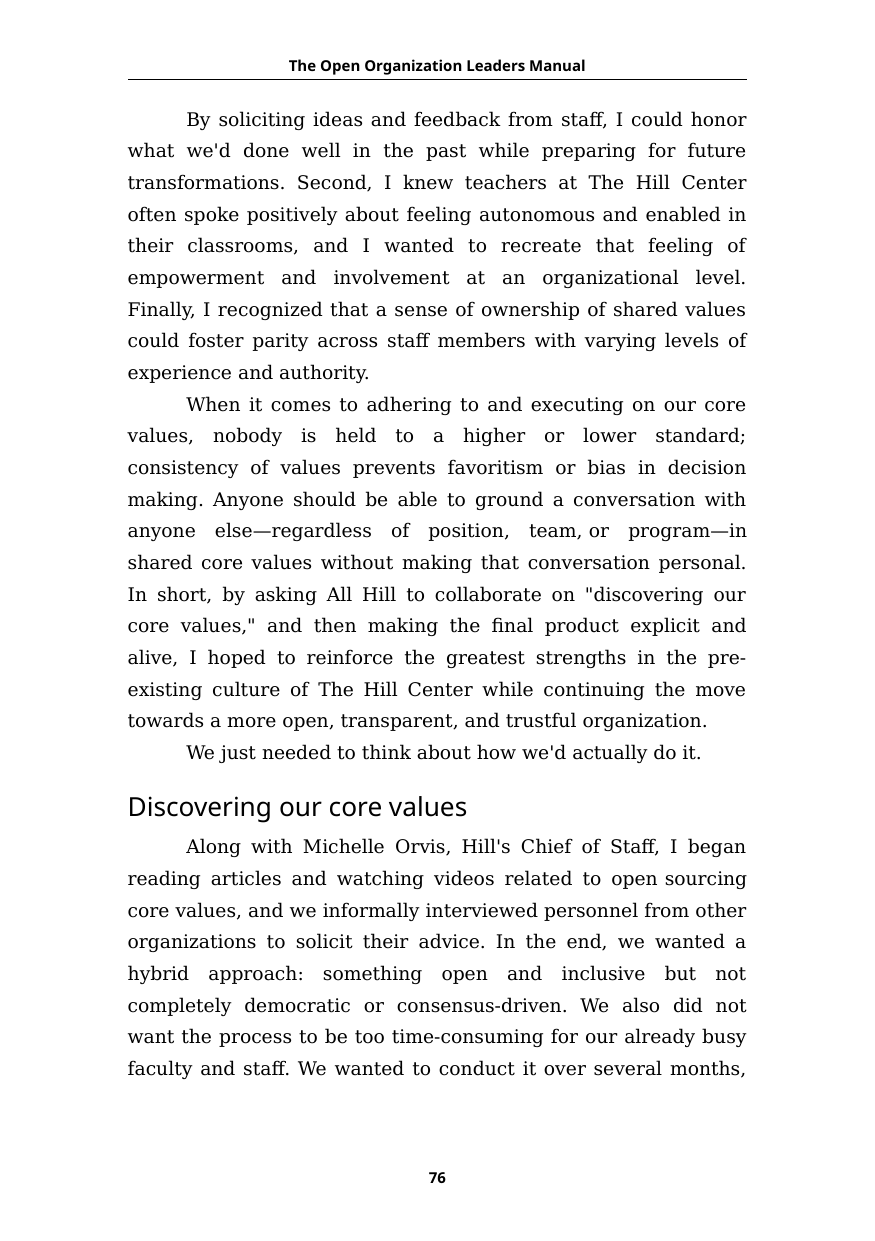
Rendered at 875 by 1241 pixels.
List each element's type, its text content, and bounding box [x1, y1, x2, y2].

text By soliciting ideas and feedback from staff, I could honor what we'd done well in the past while preparing for future transformations. Second, I knew teachers at The Hill Center often spoke positively about feeling autonomous and enabled in their classrooms, and I wanted to recreate that feeling of empowerment and involvement at an organizational level. Finally, I recognized that a sense of ownership of shared values could foster parity across staff members with varying levels of experience and authority. [127, 109, 747, 384]
text When it comes to adhering to and executing on our core values, nobody is held to a higher or lower standard; consistency of values prevents favoritism or bias in decision making. Anyone should be able to ground a conversation with anyone else—regardless of position, team, or program—in shared core values without making that conversation personal. In short, by asking All Hill to collaborate on "discovering our core values," and then making the final product explicit and alive, I hoped to reinforce the greatest strengths in the pre-existing culture of The Hill Center while continuing the move towards a more open, transparent, and trustful organization. [127, 394, 747, 732]
text We just needed to think about how we'd actually do it. [127, 742, 747, 764]
subtitle Discovering our core values [127, 788, 747, 824]
text Along with Michelle Orvis, Hill's Chief of Staff, I began reading articles and watching videos related to open sourcing core values, and we informally interviewed personnel from other organizations to solicit their advice. In the end, we wanted a hybrid approach: something open and inclusive but not completely democratic or consensus-driven. We also did not want the process to be too time-consuming for our already busy faculty and staff. We wanted to conduct it over several months, [127, 837, 747, 1080]
